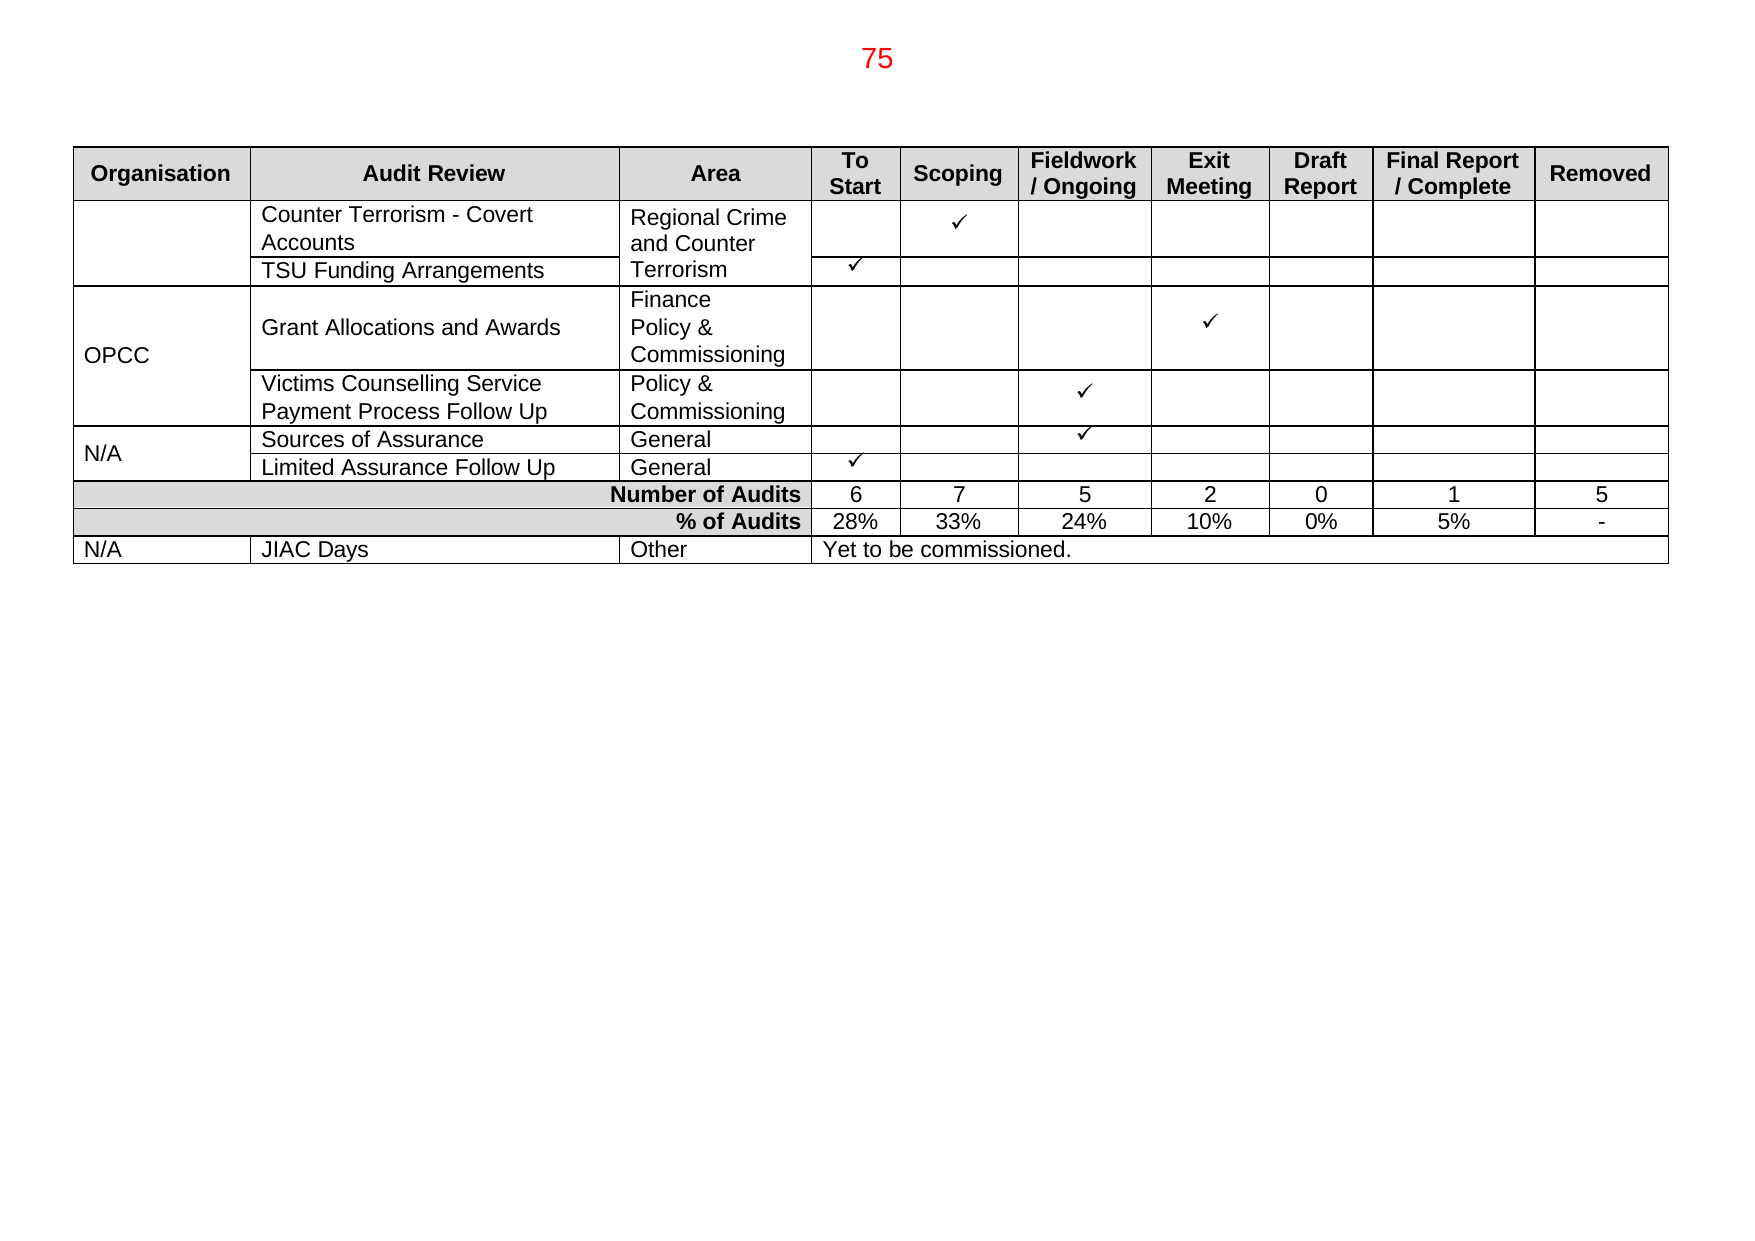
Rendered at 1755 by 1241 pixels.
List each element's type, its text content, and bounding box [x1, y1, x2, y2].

table_cell TSU Funding Arrangements [251, 258, 619, 285]
table_cell OPCC [74, 287, 250, 425]
table_cell 2 [1152, 482, 1269, 507]
table_cell [1536, 454, 1668, 480]
table_cell [812, 371, 900, 425]
table_cell [1152, 427, 1269, 453]
table_cell [1019, 258, 1151, 285]
table_cell General [620, 427, 811, 453]
table_cell [1270, 371, 1372, 425]
table_cell Regional Crime and Counter Terrorism [620, 201, 811, 285]
table_cell [1374, 454, 1534, 480]
table_cell Sources of Assurance [251, 427, 619, 453]
table_cell  [812, 258, 900, 285]
table_header Exit Meeting [1152, 148, 1269, 200]
table_cell JIAC Days [251, 537, 619, 562]
table_cell 1 [1374, 482, 1534, 507]
table_cell [1374, 258, 1534, 285]
table_header Organisation [74, 148, 250, 200]
table_cell [1152, 371, 1269, 425]
table_cell [1374, 287, 1534, 369]
table_cell [1019, 454, 1151, 480]
table_cell N/A [74, 537, 250, 562]
table_cell [901, 454, 1018, 480]
table_header Scoping [901, 148, 1018, 200]
table_cell 5% [1374, 509, 1534, 535]
table_cell  [901, 201, 1018, 256]
table_header Removed [1536, 148, 1668, 200]
table_cell 0% [1270, 509, 1372, 535]
table_cell 24% [1019, 509, 1151, 535]
table_cell  [1019, 371, 1151, 425]
table_cell [1270, 427, 1372, 453]
table_cell 7 [901, 482, 1018, 507]
table_cell Policy & Commissioning [620, 371, 811, 425]
table_cell 0 [1270, 482, 1372, 507]
table_cell - [1536, 509, 1668, 535]
table_cell N/A [74, 427, 250, 480]
table_cell [1536, 371, 1668, 425]
table_cell 5 [1536, 482, 1668, 507]
table_header To Start [812, 148, 900, 200]
table_cell [1152, 454, 1269, 480]
table_cell [1536, 287, 1668, 369]
table_cell Finance Policy & Commissioning [620, 287, 811, 369]
table_cell [812, 201, 900, 256]
table_cell [812, 427, 900, 453]
table_cell  [1019, 427, 1151, 453]
table_cell [1019, 287, 1151, 369]
table_cell [1270, 454, 1372, 480]
table_cell [901, 258, 1018, 285]
table_cell [1536, 258, 1668, 285]
table_cell 6 [812, 482, 900, 507]
table_cell [1374, 371, 1534, 425]
table_header Area [620, 148, 811, 200]
table_cell Limited Assurance Follow Up [251, 454, 619, 480]
table_cell [901, 287, 1018, 369]
table_cell [1019, 201, 1151, 256]
table_cell [1270, 287, 1372, 369]
table_cell Grant Allocations and Awards [251, 287, 619, 369]
table_cell Number of Audits [74, 482, 811, 507]
table_header Fieldwork / Ongoing [1019, 148, 1151, 200]
table_cell [1536, 201, 1668, 256]
table_cell [1536, 427, 1668, 453]
table_cell Counter Terrorism - Covert Accounts [251, 201, 619, 256]
table_cell [1270, 201, 1372, 256]
table_header Final Report / Complete [1374, 148, 1534, 200]
table_cell [812, 287, 900, 369]
table_cell  [812, 454, 900, 480]
table_cell 5 [1019, 482, 1151, 507]
table_cell % of Audits [74, 509, 811, 535]
table_header Audit Review [251, 148, 619, 200]
table_cell [1374, 201, 1534, 256]
table_cell [1152, 201, 1269, 256]
table_cell 10% [1152, 509, 1269, 535]
table_cell Other [620, 537, 811, 562]
table_cell [1152, 258, 1269, 285]
table_cell [901, 427, 1018, 453]
table_header Draft Report [1270, 148, 1372, 200]
table_cell [901, 371, 1018, 425]
table_cell [1374, 427, 1534, 453]
table_cell 28% [812, 509, 900, 535]
table_cell  [1152, 287, 1269, 369]
table_cell General [620, 454, 811, 480]
table_cell 33% [901, 509, 1018, 535]
table_cell [1270, 258, 1372, 285]
table_cell Victims Counselling Service Payment Process Follow Up [251, 371, 619, 425]
table_cell Yet to be commissioned. [812, 537, 1668, 562]
table_cell [74, 201, 250, 285]
